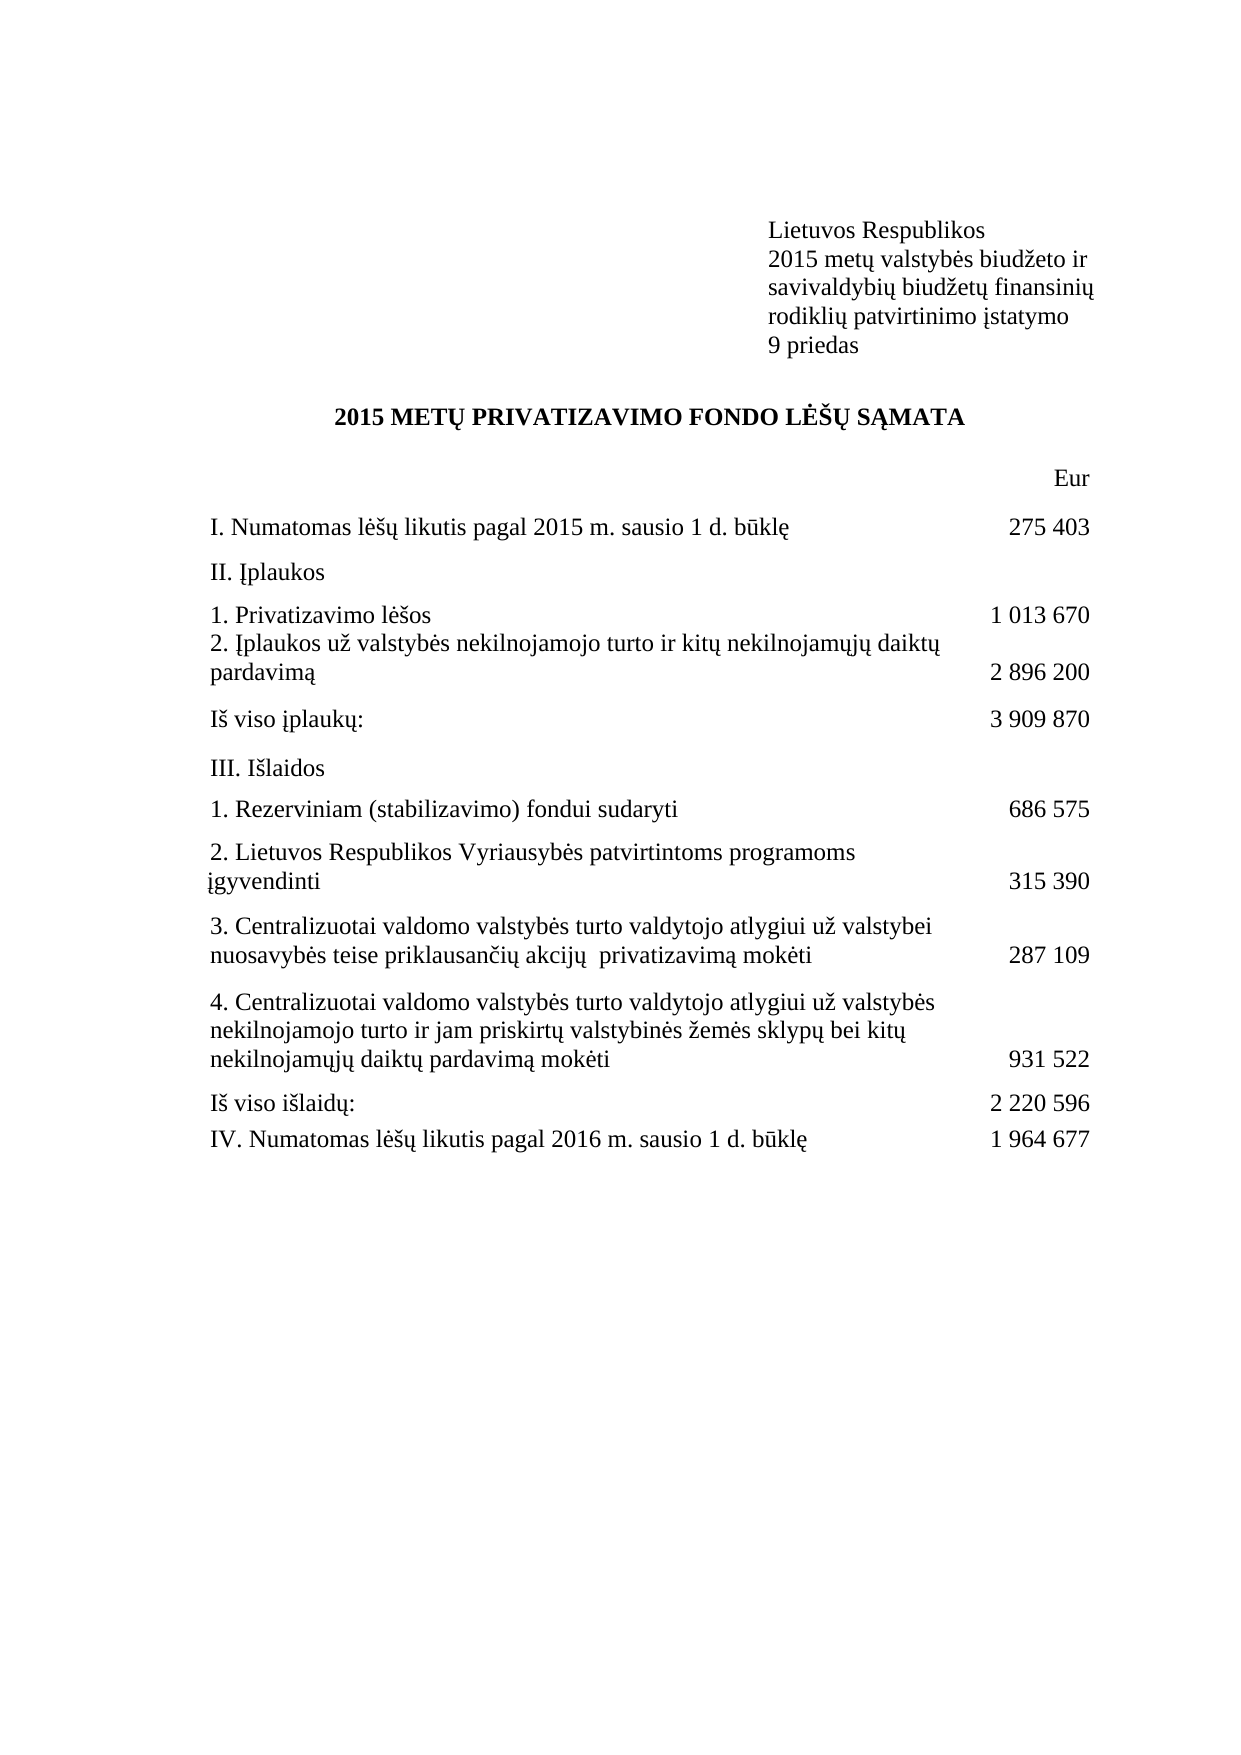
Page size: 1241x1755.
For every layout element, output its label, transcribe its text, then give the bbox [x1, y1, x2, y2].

table_cell III. Išlaidos [199, 733, 439, 781]
text rodiklių patvirtinimo įstatymo [177, 301, 1122, 330]
table_header [439, 459, 558, 492]
table_cell 1. Privatizavimo lėšos [199, 586, 558, 628]
text 2015 METŲ PRIVATIZAVIMO FONDO LĖŠŲ SĄMATA [177, 402, 1122, 431]
table_cell [961, 541, 1101, 586]
table_cell 3. Centralizuotai valdomo valstybės turto valdytojo atlygiui už valstybei nuosavybės teise priklausančių akcijų privatizavimą mokėti [199, 895, 961, 969]
table_cell 2 896 200 [961, 629, 1101, 686]
table_cell 1 013 670 [961, 586, 1101, 628]
table_cell [558, 586, 677, 628]
table_cell 287 109 [961, 895, 1101, 969]
table_cell [938, 1117, 961, 1153]
table_cell [938, 492, 961, 541]
table_cell [439, 733, 558, 781]
table_cell [677, 586, 796, 628]
table_cell I. Numatomas lėšų likutis pagal 2015 m. sausio 1 d. būklę [199, 492, 915, 541]
table_cell 3 909 870 [961, 686, 1101, 733]
table_cell [961, 733, 1101, 781]
table_header [558, 459, 677, 492]
table_cell 2 220 596 [961, 1073, 1101, 1117]
table_header Eur [961, 459, 1101, 492]
table_cell Iš viso išlaidų: [199, 1073, 439, 1117]
table_cell 275 403 [961, 492, 1101, 541]
table_header [677, 459, 796, 492]
table_cell [915, 1117, 938, 1153]
table_cell 2. Įplaukos už valstybės nekilnojamojo turto ir kitų nekilnojamųjų daiktų pardavimą [199, 629, 961, 686]
table_cell [677, 1073, 796, 1117]
table_header [319, 459, 439, 492]
table_header [915, 459, 938, 492]
table_cell [938, 586, 961, 628]
table_cell [915, 586, 938, 628]
table_cell [677, 733, 796, 781]
table_cell 4. Centralizuotai valdomo valstybės turto valdytojo atlygiui už valstybės nekilnojamojo turto ir jam priskirtų valstybinės žemės sklypų bei kitų nekilnojamųjų daiktų pardavimą mokėti [199, 969, 961, 1073]
table_cell [558, 1073, 677, 1117]
table_cell [938, 1073, 961, 1117]
table_cell 686 575 [961, 781, 1101, 822]
table_cell Iš viso įplaukų: [199, 686, 961, 733]
table_cell 2. Lietuvos Respublikos Vyriausybės patvirtintoms programoms įgyvendinti [199, 823, 961, 895]
table_cell 1 964 677 [961, 1117, 1101, 1153]
table_cell [938, 733, 961, 781]
table_cell [558, 733, 677, 781]
table_cell [796, 733, 915, 781]
table_cell [915, 492, 938, 541]
table_cell [796, 1073, 915, 1117]
table_cell [915, 1073, 938, 1117]
table_cell 1. Rezerviniam (stabilizavimo) fondui sudaryti [199, 781, 961, 822]
table_cell [796, 586, 915, 628]
table_cell 931 522 [961, 969, 1101, 1073]
table_cell [915, 733, 938, 781]
table_cell IV. Numatomas lėšų likutis pagal 2016 m. sausio 1 d. būklę [199, 1117, 915, 1153]
text 2015 metų valstybės biudžeto ir [177, 244, 1122, 272]
table_cell 315 390 [961, 823, 1101, 895]
text savivaldybių biudžetų finansinių [177, 272, 1122, 301]
table_header [938, 459, 961, 492]
text 9 priedas [177, 330, 1122, 359]
table_cell II. Įplaukos [199, 541, 961, 586]
table_header [796, 459, 915, 492]
table_header [199, 459, 319, 492]
table_cell [439, 1073, 558, 1117]
text Lietuvos Respublikos [177, 215, 1122, 244]
